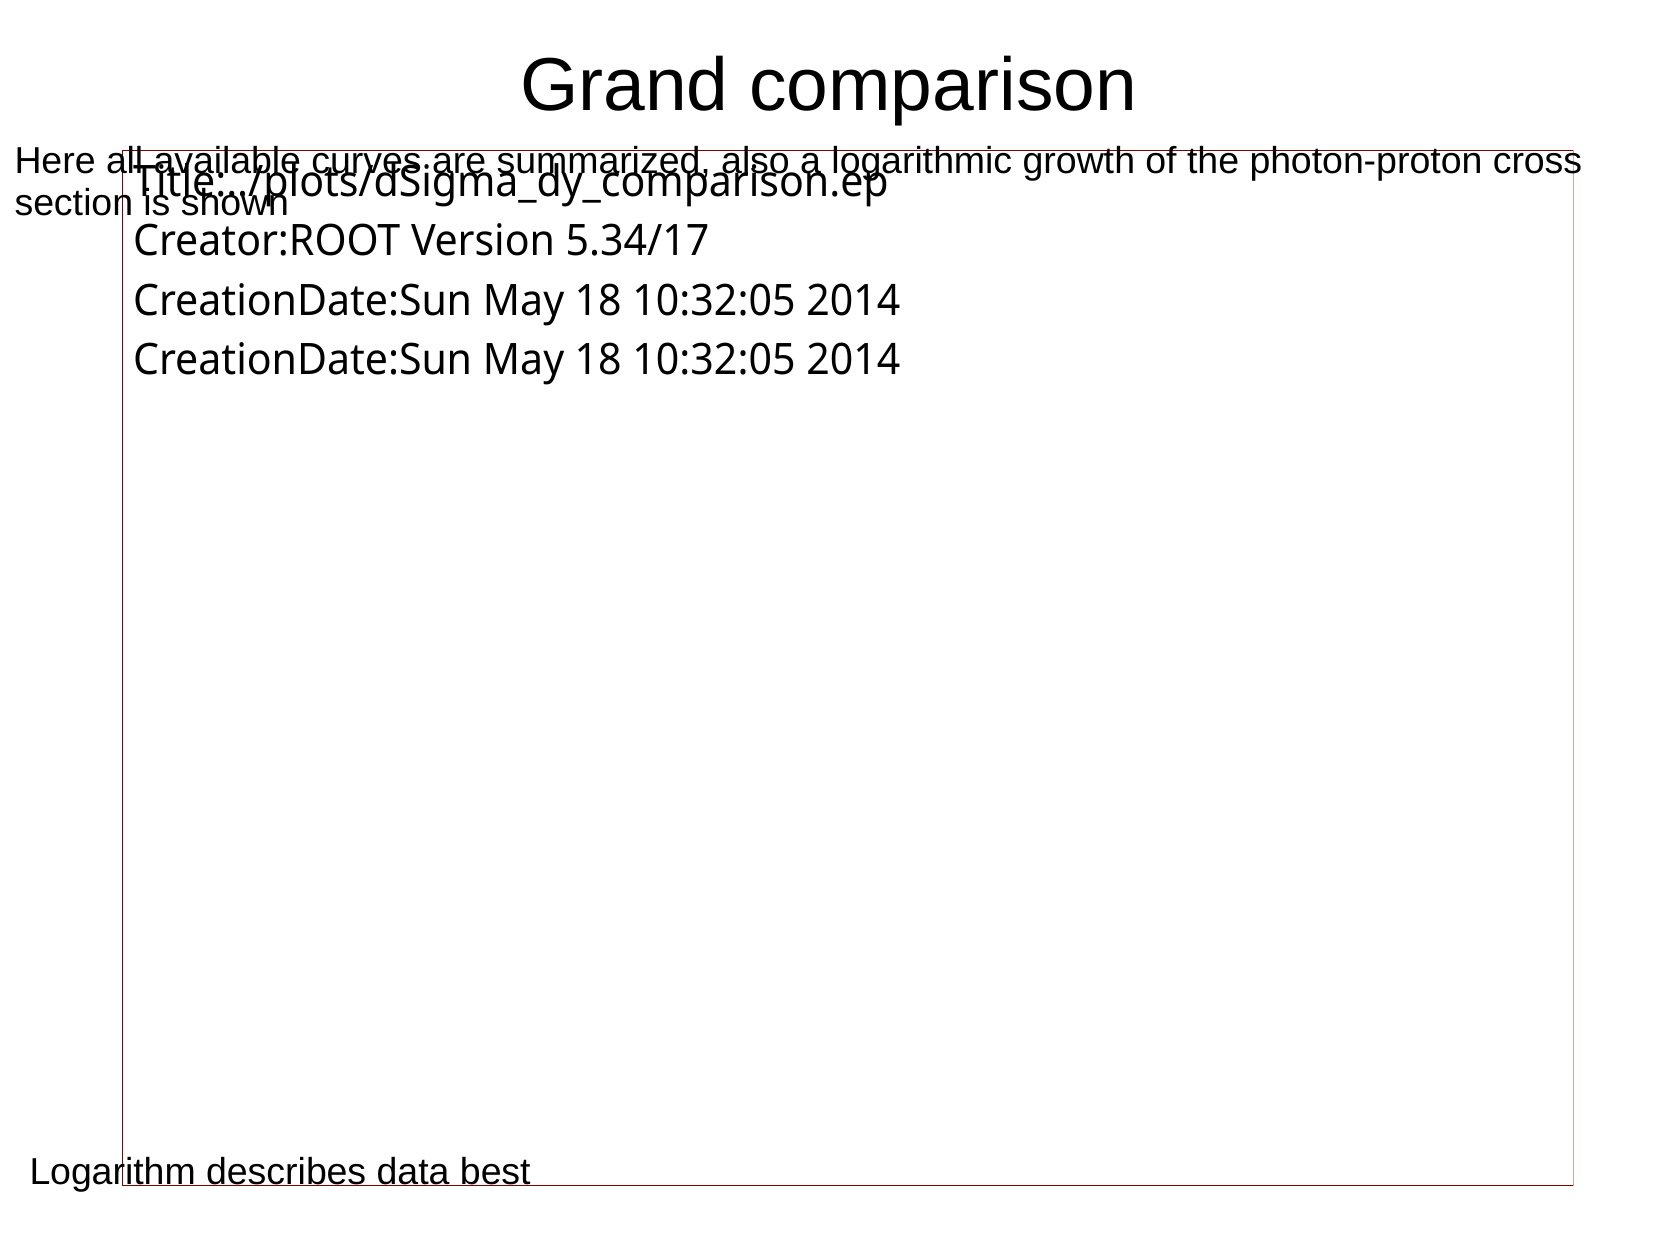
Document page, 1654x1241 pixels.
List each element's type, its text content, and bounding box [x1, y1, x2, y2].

picture [120, 232, 1574, 1143]
text_box Logarithm describes data best [14, 1143, 1636, 1201]
text_box Here all available curves are summarized, also a logarithmic growth of the photon-proton cross section is shown [0, 132, 1621, 232]
title Grand comparison [82, 42, 1576, 127]
